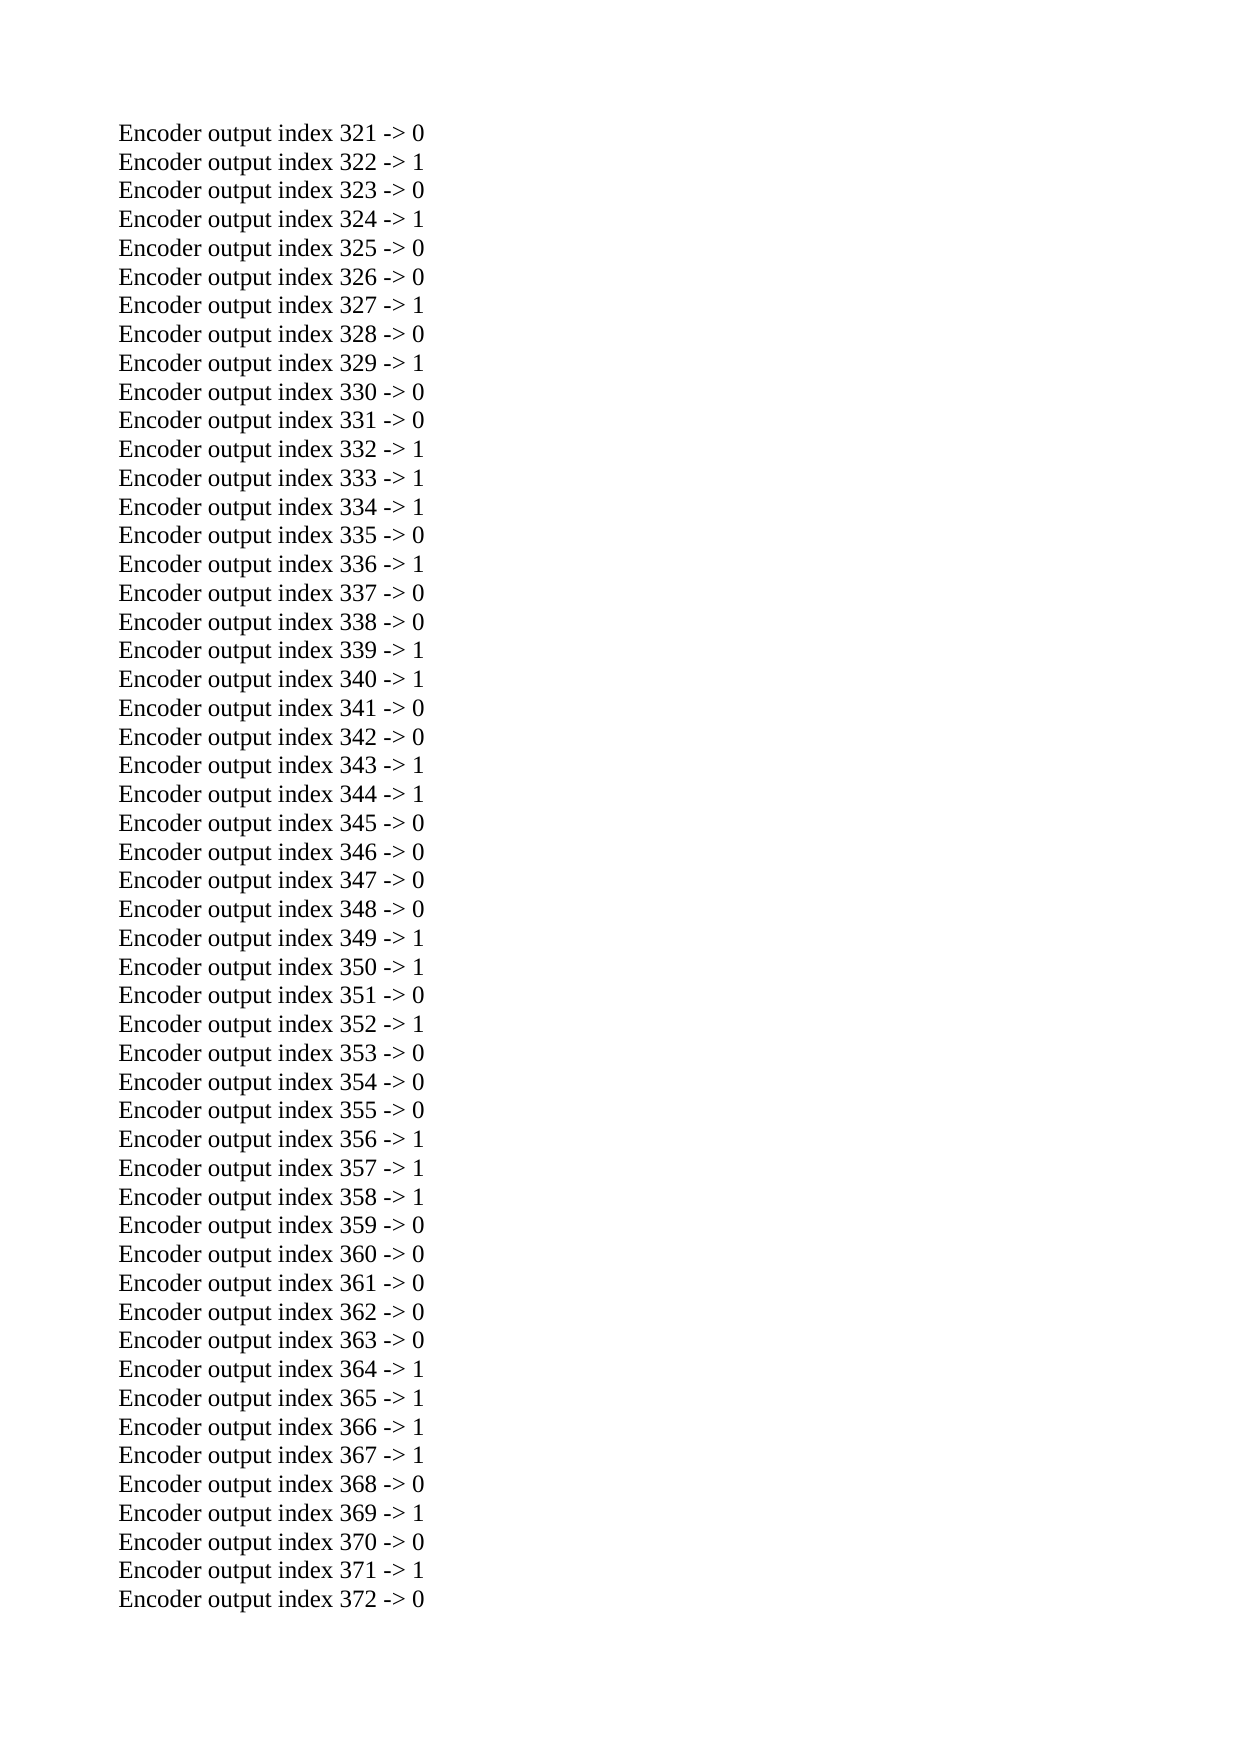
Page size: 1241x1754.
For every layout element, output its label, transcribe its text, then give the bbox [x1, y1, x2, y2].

text Encoder output index 342 -> 0 [118, 722, 1122, 751]
text Encoder output index 357 -> 1 [118, 1153, 1122, 1182]
text Encoder output index 327 -> 1 [118, 291, 1122, 319]
text Encoder output index 352 -> 1 [118, 1009, 1122, 1038]
text Encoder output index 348 -> 0 [118, 894, 1122, 923]
text Encoder output index 322 -> 1 [118, 147, 1122, 176]
text Encoder output index 360 -> 0 [118, 1239, 1122, 1268]
text Encoder output index 371 -> 1 [118, 1556, 1122, 1584]
text Encoder output index 346 -> 0 [118, 837, 1122, 866]
text Encoder output index 324 -> 1 [118, 204, 1122, 233]
text Encoder output index 364 -> 1 [118, 1354, 1122, 1383]
text Encoder output index 331 -> 0 [118, 406, 1122, 434]
text Encoder output index 333 -> 1 [118, 463, 1122, 492]
text Encoder output index 362 -> 0 [118, 1297, 1122, 1326]
text Encoder output index 363 -> 0 [118, 1326, 1122, 1354]
text Encoder output index 351 -> 0 [118, 981, 1122, 1009]
text Encoder output index 337 -> 0 [118, 578, 1122, 607]
text Encoder output index 325 -> 0 [118, 233, 1122, 262]
text Encoder output index 334 -> 1 [118, 492, 1122, 521]
text Encoder output index 369 -> 1 [118, 1498, 1122, 1527]
text Encoder output index 368 -> 0 [118, 1469, 1122, 1498]
text Encoder output index 359 -> 0 [118, 1211, 1122, 1239]
text Encoder output index 350 -> 1 [118, 952, 1122, 981]
text Encoder output index 326 -> 0 [118, 262, 1122, 291]
text Encoder output index 341 -> 0 [118, 693, 1122, 722]
text Encoder output index 340 -> 1 [118, 664, 1122, 693]
text Encoder output index 323 -> 0 [118, 176, 1122, 204]
text Encoder output index 366 -> 1 [118, 1412, 1122, 1441]
text Encoder output index 344 -> 1 [118, 779, 1122, 808]
text Encoder output index 367 -> 1 [118, 1441, 1122, 1469]
text Encoder output index 328 -> 0 [118, 319, 1122, 348]
text Encoder output index 355 -> 0 [118, 1096, 1122, 1124]
text Encoder output index 365 -> 1 [118, 1383, 1122, 1412]
text Encoder output index 343 -> 1 [118, 751, 1122, 779]
text Encoder output index 370 -> 0 [118, 1527, 1122, 1556]
text Encoder output index 356 -> 1 [118, 1124, 1122, 1153]
text Encoder output index 345 -> 0 [118, 808, 1122, 837]
text Encoder output index 332 -> 1 [118, 434, 1122, 463]
text Encoder output index 339 -> 1 [118, 636, 1122, 664]
text Encoder output index 321 -> 0 [118, 118, 1122, 147]
text Encoder output index 336 -> 1 [118, 549, 1122, 578]
text Encoder output index 349 -> 1 [118, 923, 1122, 952]
text Encoder output index 338 -> 0 [118, 607, 1122, 636]
text Encoder output index 361 -> 0 [118, 1268, 1122, 1297]
text Encoder output index 335 -> 0 [118, 521, 1122, 549]
text Encoder output index 330 -> 0 [118, 377, 1122, 406]
text Encoder output index 329 -> 1 [118, 348, 1122, 377]
text Encoder output index 353 -> 0 [118, 1038, 1122, 1067]
text Encoder output index 372 -> 0 [118, 1584, 1122, 1613]
text Encoder output index 358 -> 1 [118, 1182, 1122, 1211]
text Encoder output index 347 -> 0 [118, 866, 1122, 894]
text Encoder output index 354 -> 0 [118, 1067, 1122, 1096]
